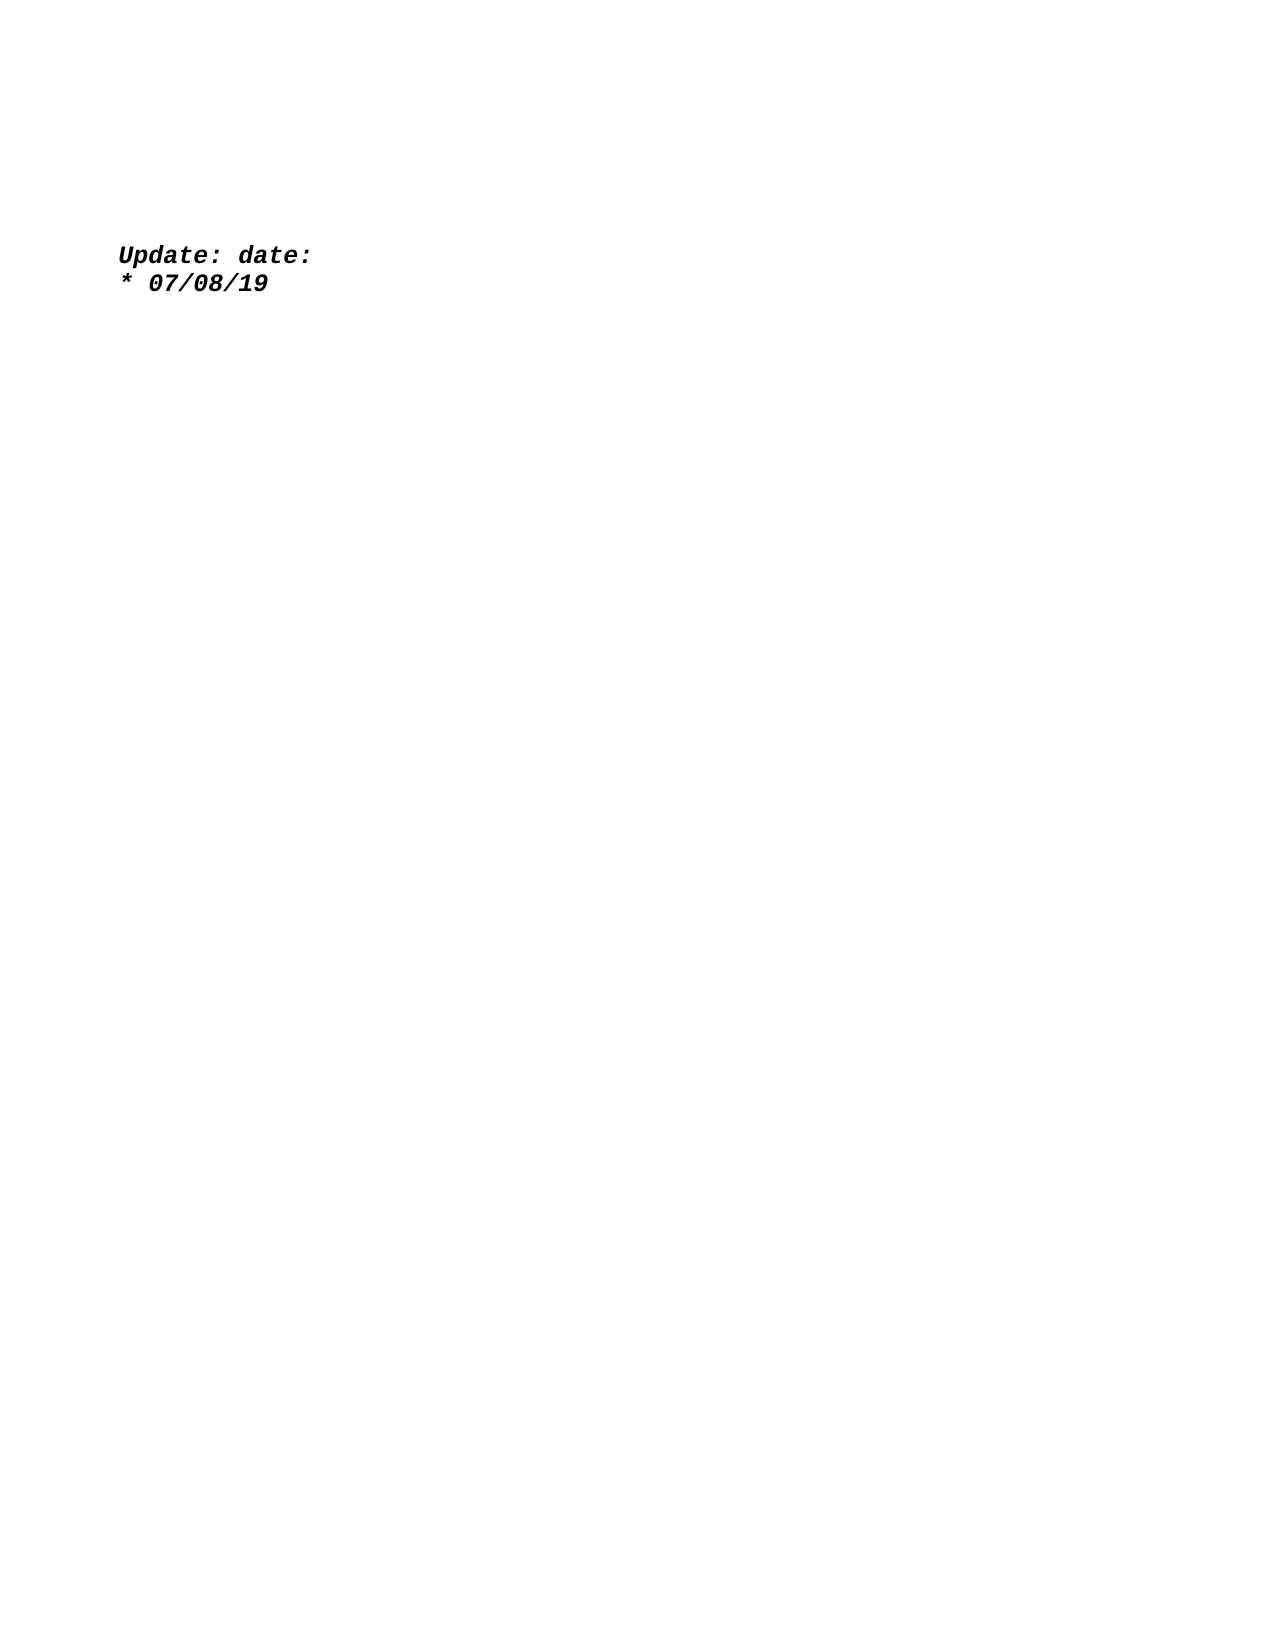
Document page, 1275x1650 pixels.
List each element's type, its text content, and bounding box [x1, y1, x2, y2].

text * 07/08/19 [118, 271, 1157, 299]
text Update: date: [118, 242, 1157, 271]
